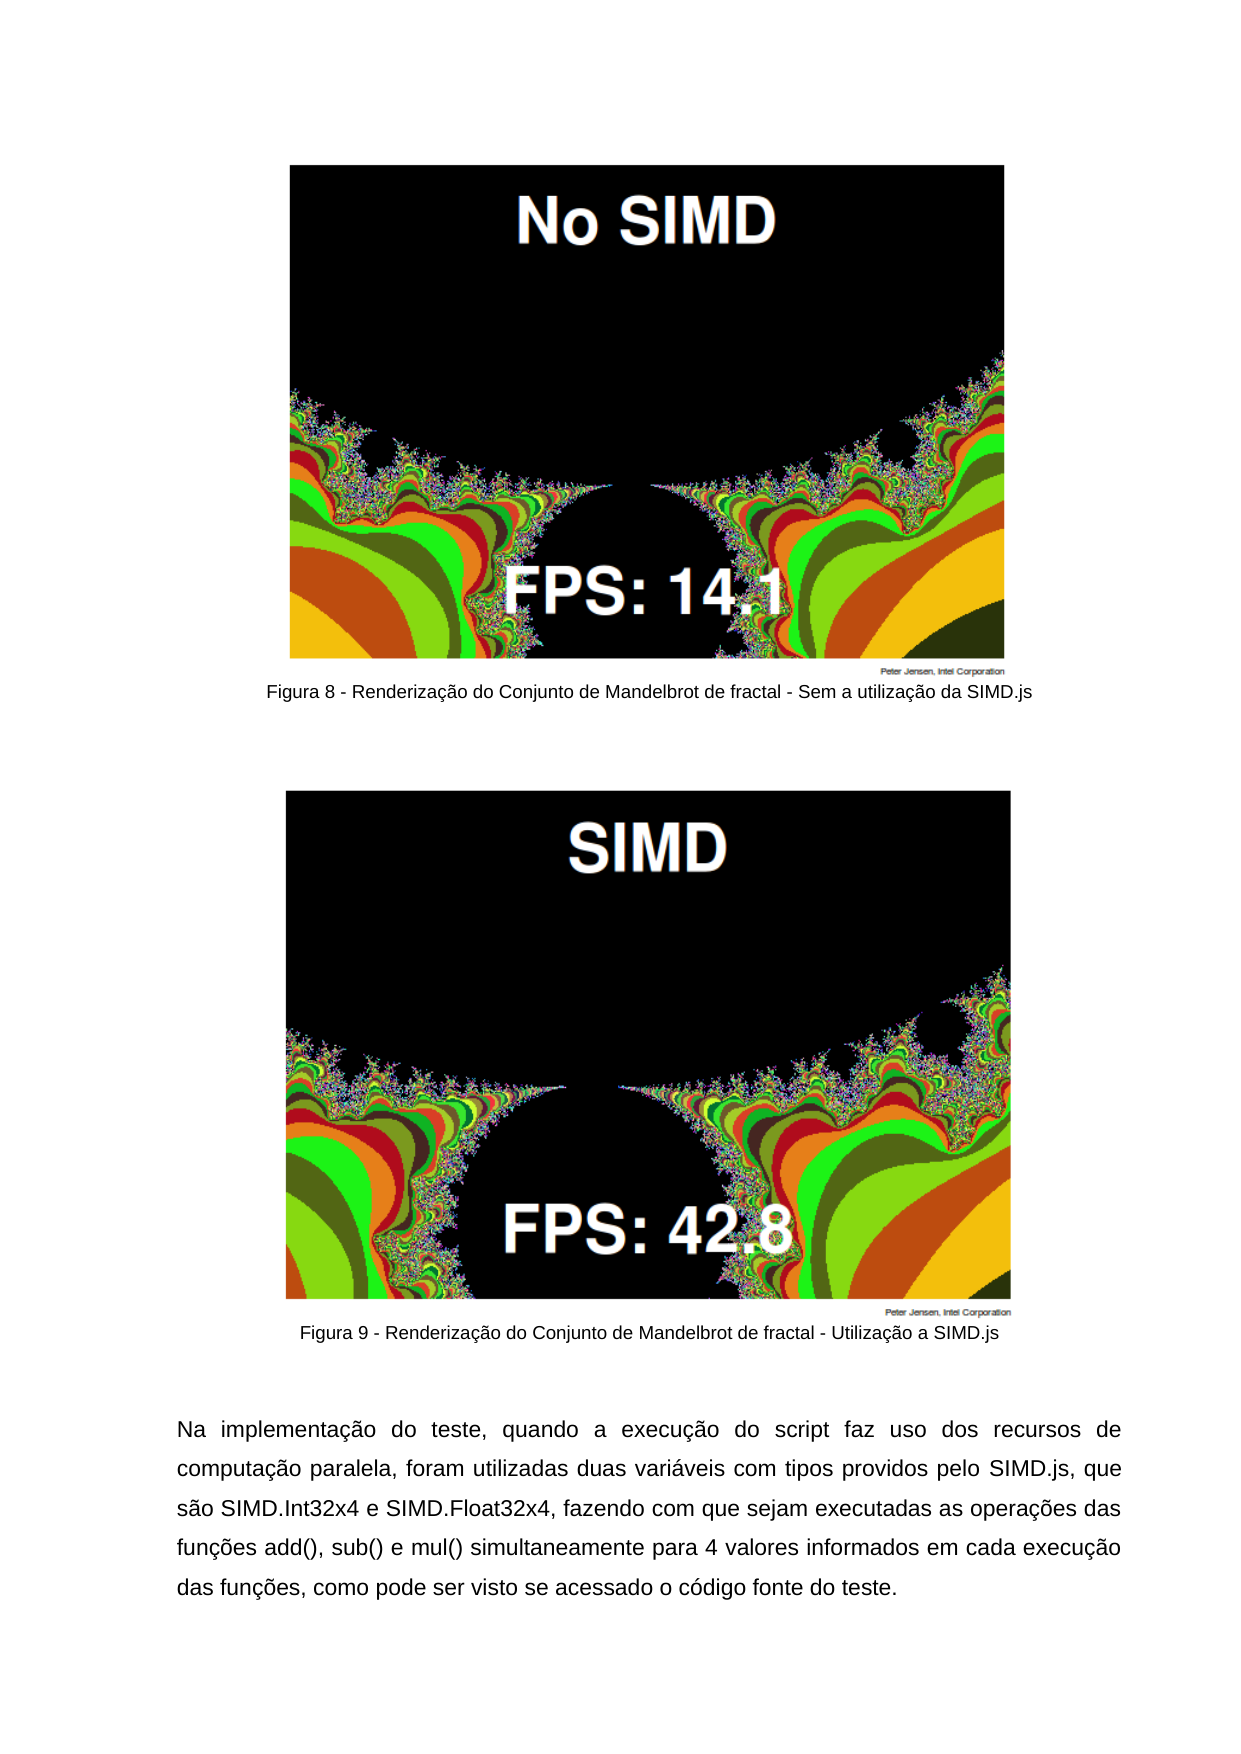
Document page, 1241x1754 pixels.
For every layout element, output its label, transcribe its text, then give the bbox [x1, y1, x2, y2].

picture [284, 159, 1015, 682]
text Figura 9 - Renderização do Conjunto de Mandelbrot de fractal - Utilização a SIMD.js [257, 782, 1041, 1343]
picture [280, 782, 1018, 1322]
text Na implementação do teste, quando a execução do script faz uso dos recursos de computação paralela, foram utilizadas duas variáveis com tipos providos pelo SIMD.js, que são SIMD.Int32x4 e SIMD.Float32x4, fazendo com que sejam executadas as operações das funções add(), sub() e mul() simultaneamente para 4 valores informados em cada execução das funções, como pode ser visto se acessado o código fonte do teste. [177, 1416, 1122, 1600]
text Figura 8 - Renderização do Conjunto de Mandelbrot de fractal - Sem a utilização da SIMD.js [257, 159, 1042, 703]
